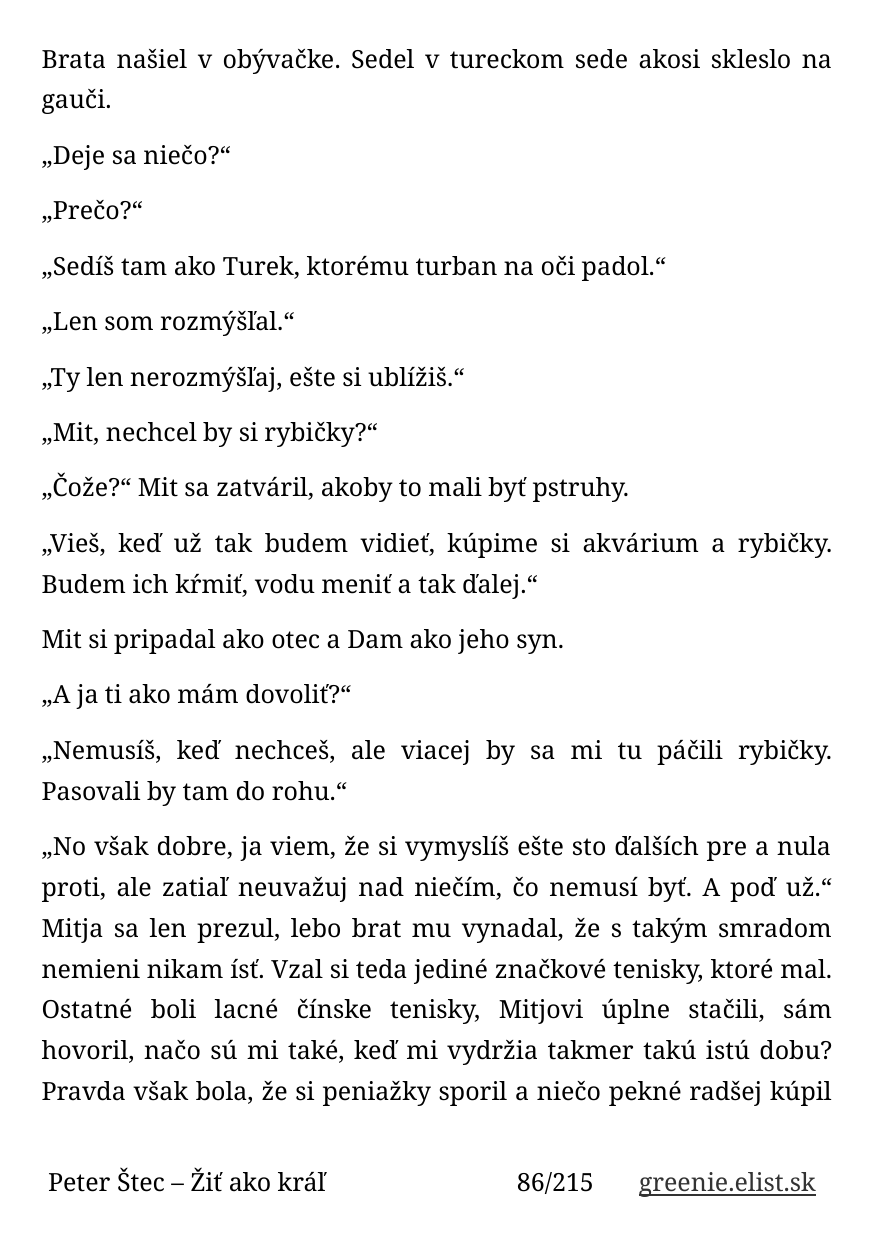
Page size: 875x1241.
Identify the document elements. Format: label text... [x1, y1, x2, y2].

text „Sedíš tam ako Turek, ktorému turban na oči padol.“ [41, 248, 833, 282]
text „A ja ti ako mám dovoliť?“ [41, 677, 833, 711]
text Mit si pripadal ako otec a Dam ako jeho syn. [41, 622, 833, 656]
text „No však dobre, ja viem, že si vymyslíš ešte sto ďalších pre a nula proti, ale zatiaľ neuvažuj nad niečím, čo nemusí byť. A poď už.“ Mitja sa len prezul, lebo brat mu vynadal, že s takým smradom nemieni nikam ísť. Vzal si teda jediné značkové tenisky, ktoré mal. Ostatné boli lacné čínske tenisky, Mitjovi úplne stačili, sám hovoril, načo sú mi také, keď mi vydržia takmer takú istú dobu? Pravda však bola, že si peniažky sporil a niečo pekné radšej kúpil [41, 829, 833, 1108]
text „Prečo?“ [41, 193, 833, 227]
text „Deje sa niečo?“ [41, 138, 833, 172]
text „Len som rozmýšľal.“ [41, 304, 833, 338]
text „Čože?“ Mit sa zatváril, akoby to mali byť pstruhy. [41, 470, 833, 504]
text „Nemusíš, keď nechceš, ale viacej by sa mi tu páčili rybičky. Pasovali by tam do rohu.“ [41, 733, 833, 807]
text „Ty len nerozmýšľaj, ešte si ublížiš.“ [41, 359, 833, 393]
text Brata našiel v obývačke. Sedel v tureckom sede akosi skleslo na gauči. [41, 41, 833, 116]
text „Vieš, keď už tak budem vidieť, kúpime si akvárium a rybičky. Budem ich kŕmiť, vodu meniť a tak ďalej.“ [41, 526, 833, 600]
text „Mit, nechcel by si rybičky?“ [41, 415, 833, 449]
